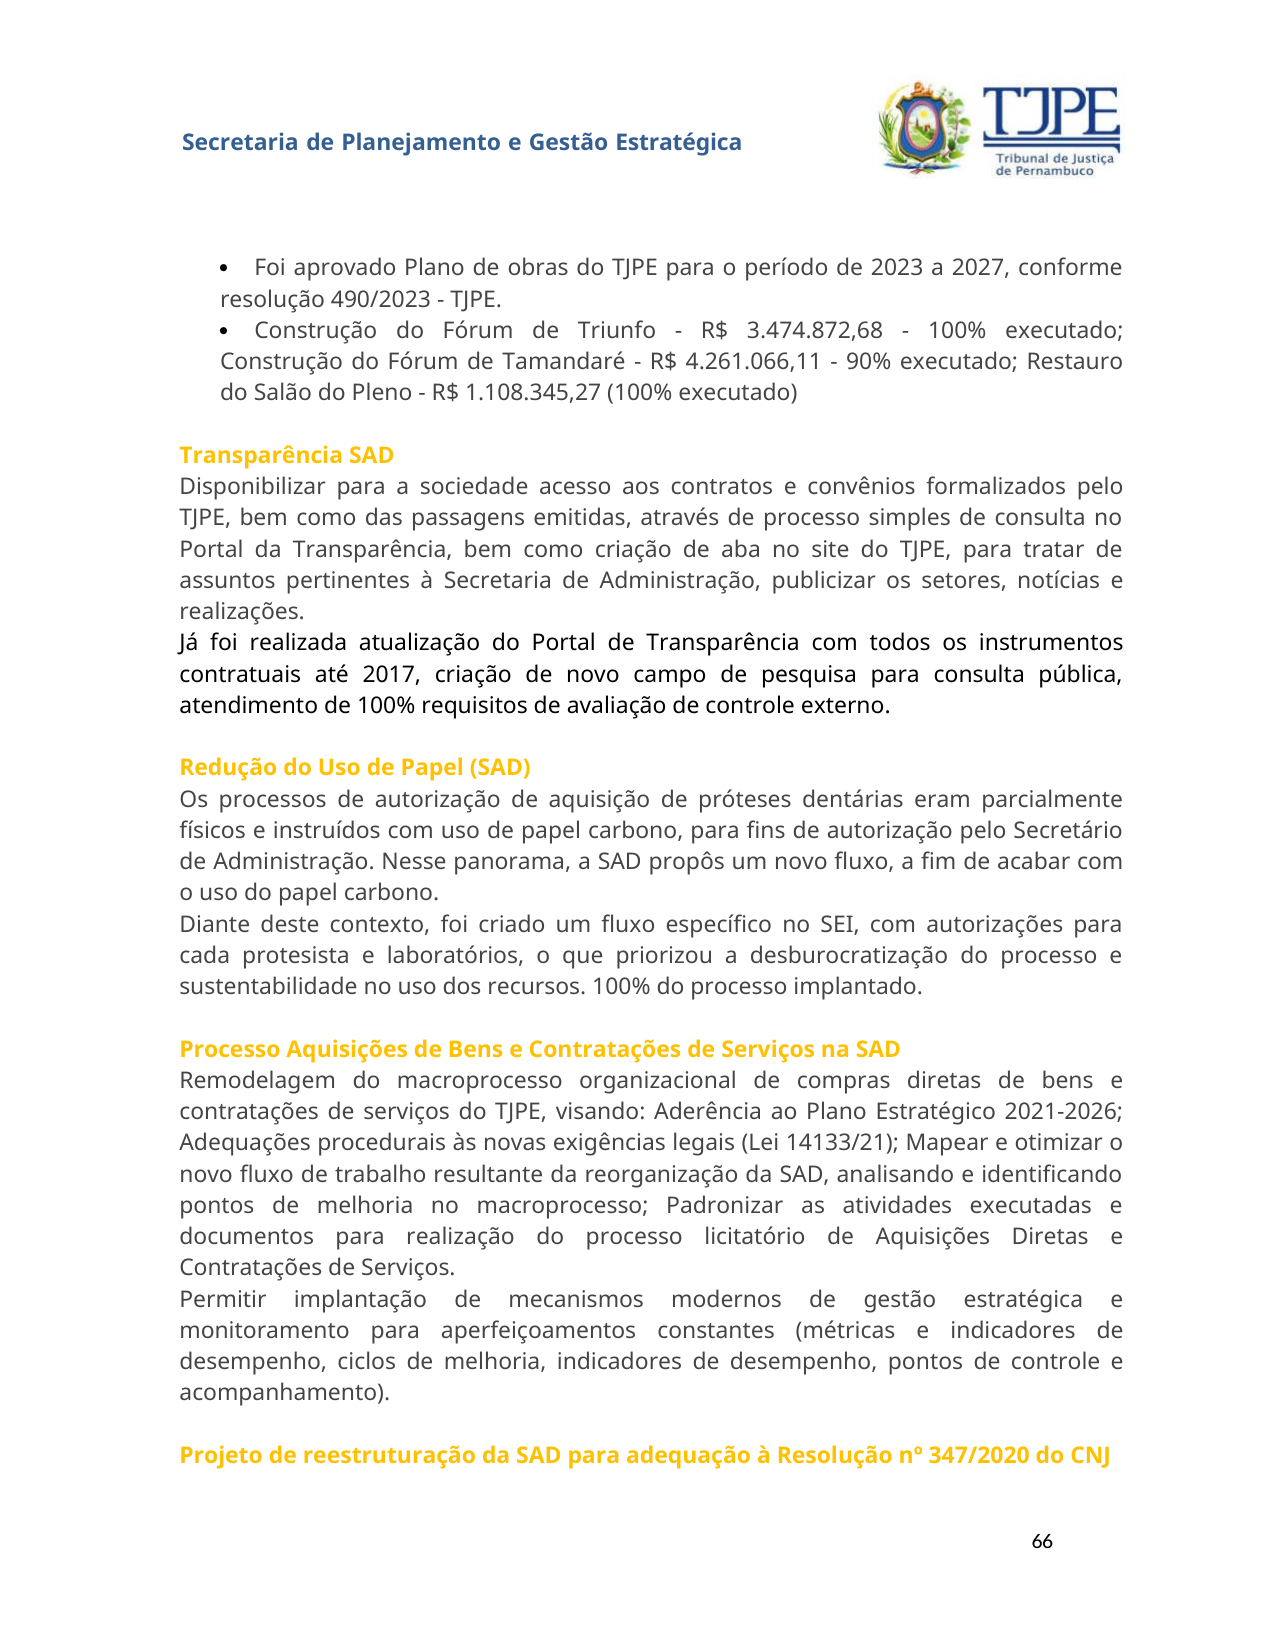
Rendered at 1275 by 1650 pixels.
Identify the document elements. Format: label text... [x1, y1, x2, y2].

list Construção do Fórum de Triunfo - R$ 3.474.872,68 - 100% executado; Construção do Fórum de Tamandaré - R$ 4.261.066,11 - 90% executado; Restauro do Salão do Pleno - R$ 1.108.345,27 (100% executado) [220, 314, 1124, 408]
text Permitir implantação de mecanismos modernos de gestão estratégica e monitoramento para aperfeiçoamentos constantes (métricas e indicadores de desempenho, ciclos de melhoria, indicadores de desempenho, pontos de controle e acompanhamento). [179, 1283, 1124, 1408]
text Projeto de reestruturação da SAD para adequação à Resolução nº 347/2020 do CNJ [179, 1439, 1124, 1470]
list Foi aprovado Plano de obras do TJPE para o período de 2023 a 2027, conforme resolução 490/2023 - TJPE. [220, 251, 1124, 314]
text Os processos de autorização de aquisição de próteses dentárias eram parcialmente físicos e instruídos com uso de papel carbono, para fins de autorização pelo Secretário de Administração. Nesse panorama, a SAD propôs um novo fluxo, a fim de acabar com o uso do papel carbono. [179, 783, 1124, 908]
text Redução do Uso de Papel (SAD) [179, 751, 1124, 783]
text Processo Aquisições de Bens e Contratações de Serviços na SAD [179, 1033, 1124, 1064]
text Transparência SAD [179, 439, 1124, 470]
text Disponibilizar para a sociedade acesso aos contratos e convênios formalizados pelo TJPE, bem como das passagens emitidas, através de processo simples de consulta no Portal da Transparência, bem como criação de aba no site do TJPE, para tratar de assuntos pertinentes à Secretaria de Administração, publicizar os setores, notícias e realizações. [179, 470, 1124, 626]
text Remodelagem do macroprocesso organizacional de compras diretas de bens e contratações de serviços do TJPE, visando: Aderência ao Plano Estratégico 2021-2026; Adequações procedurais às novas exigências legais (Lei 14133/21); Mapear e otimizar o novo fluxo de trabalho resultante da reorganização da SAD, analisando e identificando pontos de melhoria no macroprocesso; Padronizar as atividades executadas e documentos para realização do processo licitatório de Aquisições Diretas e Contratações de Serviços. [179, 1064, 1124, 1283]
text Já foi realizada atualização do Portal de Transparência com todos os instrumentos contratuais até 2017, criação de novo campo de pesquisa para consulta pública, atendimento de 100% requisitos de avaliação de controle externo. [179, 626, 1124, 720]
text Diante deste contexto, foi criado um fluxo específico no SEI, com autorizações para cada protesista e laboratórios, o que priorizou a desburocratização do processo e sustentabilidade no uso dos recursos. 100% do processo implantado. [179, 908, 1124, 1001]
